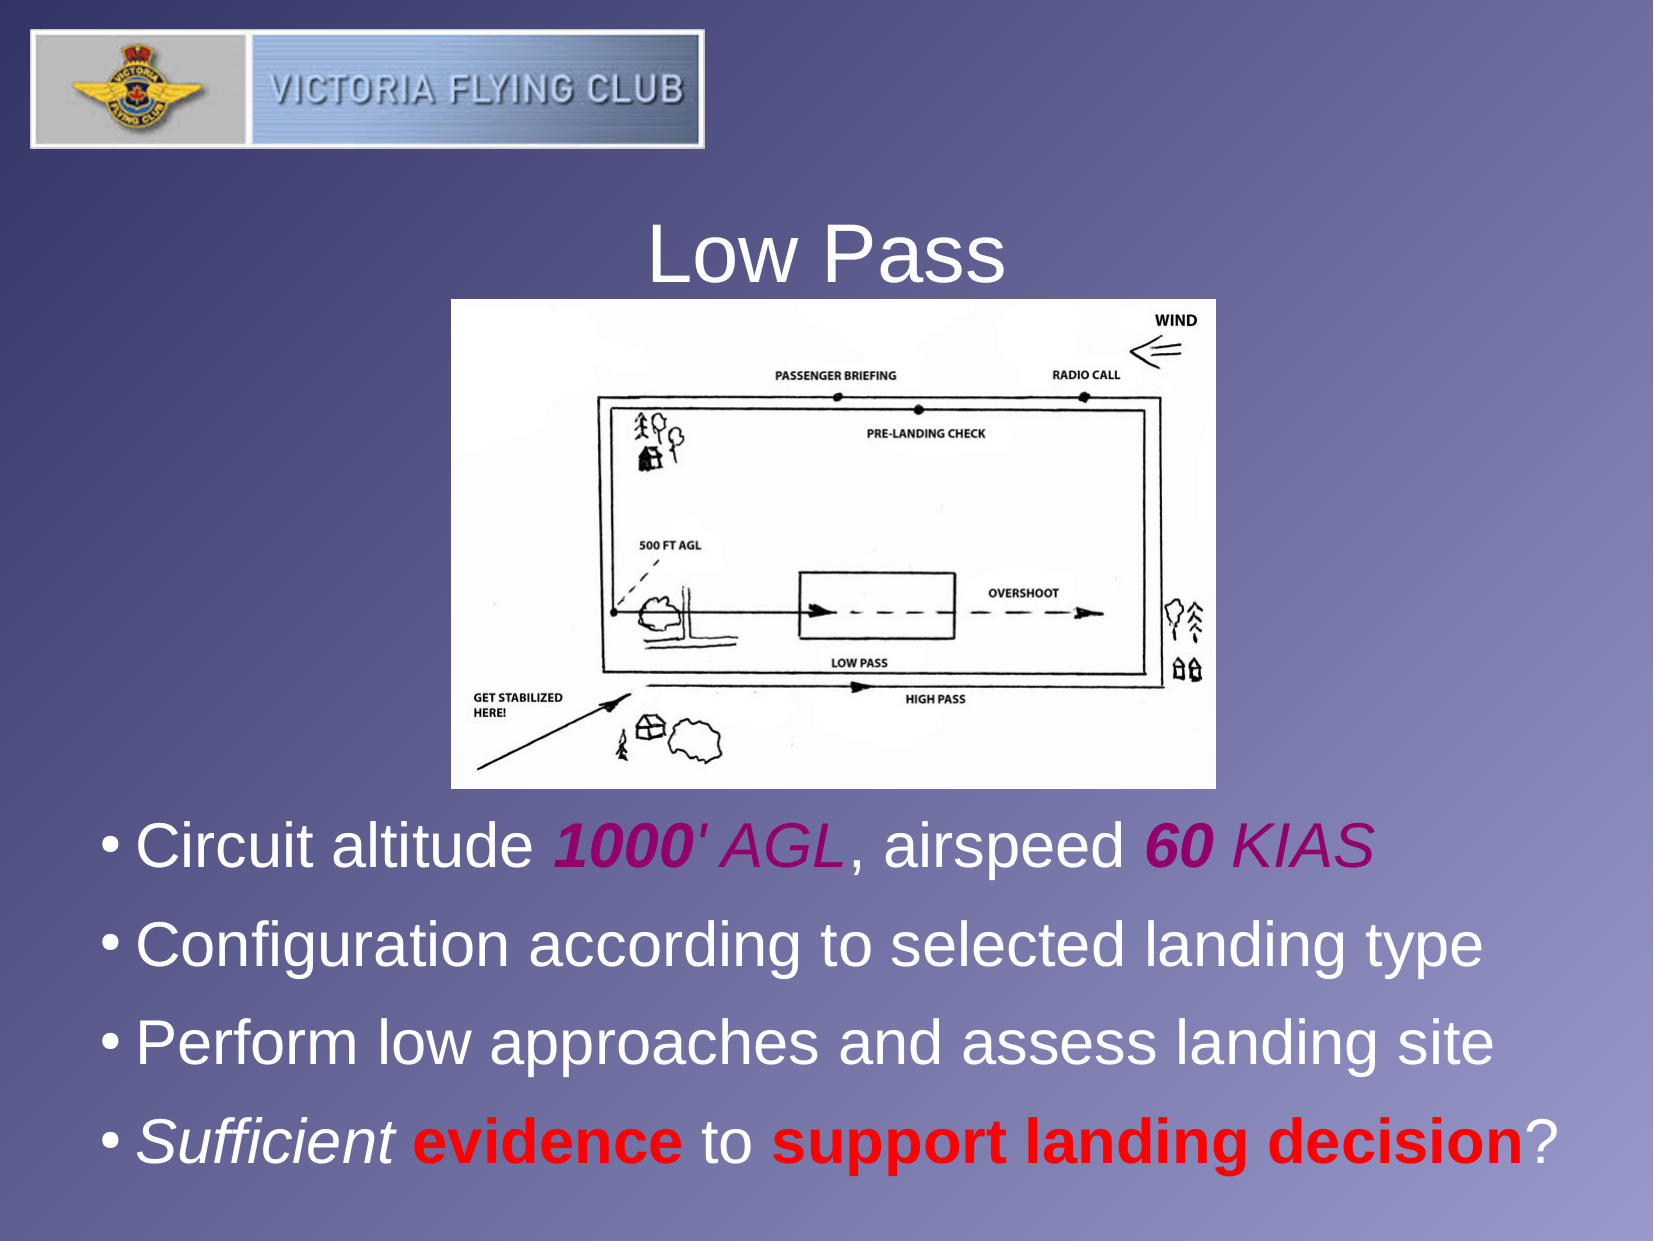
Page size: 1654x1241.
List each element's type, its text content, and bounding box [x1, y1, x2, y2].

picture [451, 299, 1216, 789]
picture [30, 29, 705, 149]
title Low Pass [82, 150, 1571, 358]
list Circuit altitude 1000' AGL, airspeed 60 KIAS Configuration according to selected landing type Perform low approaches and assess landing site Sufficient evidence to support landing decision? [82, 810, 1571, 1201]
